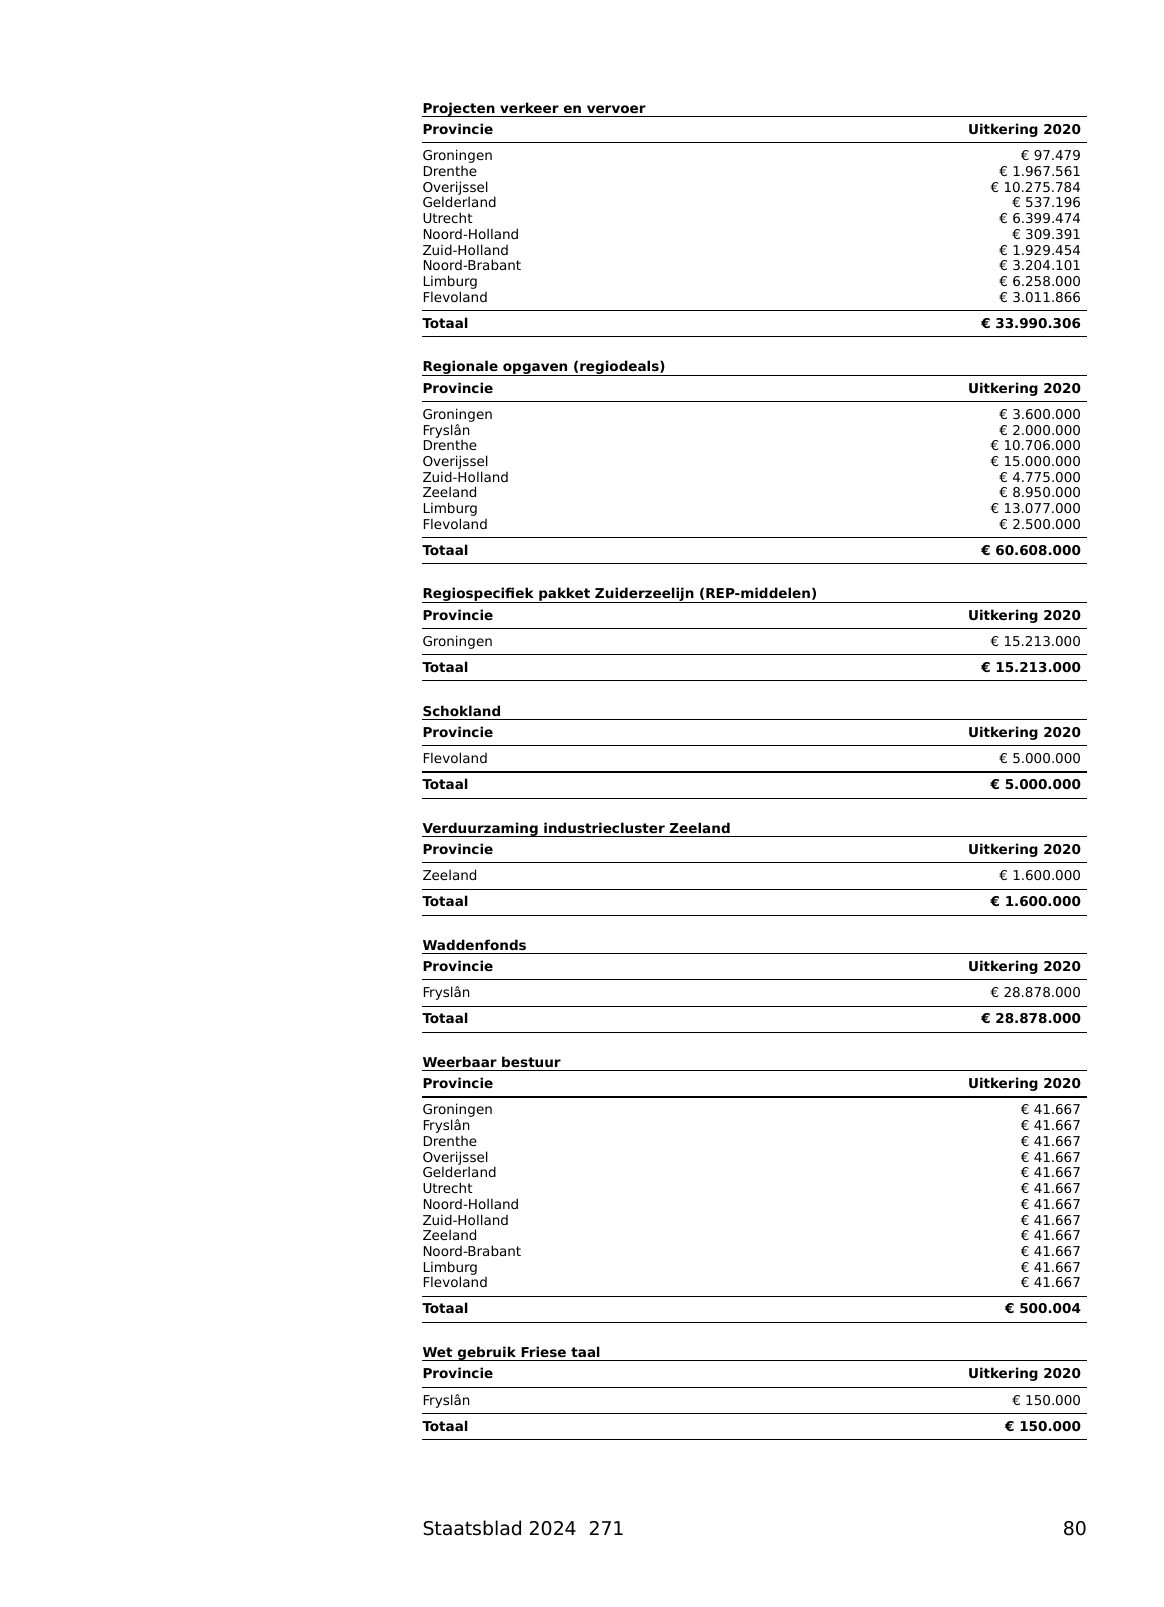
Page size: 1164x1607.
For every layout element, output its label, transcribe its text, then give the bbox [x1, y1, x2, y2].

table_cell € 41.667 [754, 1197, 1087, 1212]
table_cell Overijssel [422, 454, 754, 469]
table_cell Uitkering 2020 [754, 376, 1087, 401]
table_cell € 3.204.101 [754, 258, 1087, 274]
table_cell € 41.667 [754, 1181, 1087, 1197]
table_cell Flevoland [422, 1275, 754, 1296]
table_cell Limburg [422, 274, 754, 289]
table_cell Utrecht [422, 211, 754, 227]
table_cell € 6.258.000 [754, 274, 1087, 289]
table_cell Zeeland [422, 485, 754, 501]
table_cell Totaal [422, 1007, 754, 1032]
table_cell Flevoland [422, 290, 754, 310]
table_cell Totaal [422, 1297, 754, 1322]
table_cell € 10.275.784 [754, 180, 1087, 195]
table_cell € 41.667 [754, 1244, 1087, 1259]
table_cell Provincie [422, 117, 754, 142]
table_cell Provincie [422, 1361, 754, 1387]
table_cell Provincie [422, 603, 754, 628]
table_cell Noord-Holland [422, 1197, 754, 1212]
table_cell Drenthe [422, 1134, 754, 1149]
table_cell € 309.391 [754, 227, 1087, 242]
table_cell € 8.950.000 [754, 485, 1087, 501]
table_cell € 41.667 [754, 1275, 1087, 1296]
table_cell Gelderland [422, 1165, 754, 1181]
table_cell € 60.608.000 [754, 538, 1087, 563]
table_cell Uitkering 2020 [754, 1071, 1087, 1096]
table_cell Groningen [422, 402, 754, 422]
table_cell € 41.667 [754, 1260, 1087, 1275]
table_cell Provincie [422, 1071, 754, 1096]
table_cell Provincie [422, 376, 754, 401]
table_cell € 15.000.000 [754, 454, 1087, 469]
table_cell € 41.667 [754, 1134, 1087, 1149]
table_cell € 15.213.000 [754, 655, 1087, 680]
table_cell Uitkering 2020 [754, 1361, 1087, 1387]
table_header Waddenfonds [422, 938, 1087, 953]
table_cell € 15.213.000 [754, 629, 1087, 654]
table_header Projecten verkeer en vervoer [422, 100, 1087, 116]
table_cell € 28.878.000 [754, 980, 1087, 1006]
table_cell Utrecht [422, 1181, 754, 1197]
table_cell Provincie [422, 720, 754, 745]
table_header Weerbaar bestuur [422, 1055, 1087, 1070]
table_cell € 1.600.000 [754, 863, 1087, 888]
table_cell € 10.706.000 [754, 438, 1087, 454]
table_cell Groningen [422, 629, 754, 654]
table_cell Zuid-Holland [422, 470, 754, 485]
table_cell Drenthe [422, 438, 754, 454]
table_cell € 1.967.561 [754, 164, 1087, 179]
table_cell Limburg [422, 501, 754, 517]
table_cell Totaal [422, 655, 754, 680]
table_header Verduurzaming industriecluster Zeeland [422, 820, 1087, 836]
table_cell Groningen [422, 143, 754, 164]
table_cell Groningen [422, 1098, 754, 1118]
table_cell Provincie [422, 837, 754, 862]
table_cell € 4.775.000 [754, 470, 1087, 485]
table_cell € 41.667 [754, 1098, 1087, 1118]
table_cell Zuid-Holland [422, 1212, 754, 1228]
table_cell Fryslân [422, 423, 754, 438]
table_cell Overijssel [422, 180, 754, 195]
table_cell € 13.077.000 [754, 501, 1087, 517]
table_cell Zeeland [422, 863, 754, 888]
table_cell € 3.011.866 [754, 290, 1087, 310]
table_cell Flevoland [422, 517, 754, 537]
table_cell Uitkering 2020 [754, 720, 1087, 745]
table_cell € 6.399.474 [754, 211, 1087, 227]
table_cell € 41.667 [754, 1118, 1087, 1134]
table_header Regionale opgaven (regiodeals) [422, 359, 1087, 375]
table_cell € 500.004 [754, 1297, 1087, 1322]
table_cell € 537.196 [754, 195, 1087, 211]
table_cell Overijssel [422, 1149, 754, 1165]
table_cell € 41.667 [754, 1228, 1087, 1244]
table_cell € 1.600.000 [754, 890, 1087, 914]
table_cell € 41.667 [754, 1149, 1087, 1165]
table_cell Fryslân [422, 980, 754, 1006]
table_header Schokland [422, 703, 1087, 719]
table_cell € 41.667 [754, 1165, 1087, 1181]
table_cell Uitkering 2020 [754, 837, 1087, 862]
table_cell Gelderland [422, 195, 754, 211]
table_cell Zuid-Holland [422, 243, 754, 258]
table_cell Fryslân [422, 1118, 754, 1134]
table_cell Totaal [422, 1414, 754, 1439]
table_cell € 2.000.000 [754, 423, 1087, 438]
table_cell Flevoland [422, 746, 754, 771]
table_cell Totaal [422, 773, 754, 797]
table_cell Uitkering 2020 [754, 954, 1087, 979]
table_cell Totaal [422, 538, 754, 563]
table_cell Fryslân [422, 1388, 754, 1413]
table_cell Noord-Brabant [422, 258, 754, 274]
table_cell € 150.000 [754, 1388, 1087, 1413]
table_cell € 5.000.000 [754, 746, 1087, 771]
table_cell Totaal [422, 890, 754, 914]
table_cell € 33.990.306 [754, 311, 1087, 336]
table_cell € 150.000 [754, 1414, 1087, 1439]
table_header Wet gebruik Friese taal [422, 1345, 1087, 1360]
table_cell € 1.929.454 [754, 243, 1087, 258]
table_cell € 3.600.000 [754, 402, 1087, 422]
table_cell Drenthe [422, 164, 754, 179]
table_cell Uitkering 2020 [754, 603, 1087, 628]
table_cell € 41.667 [754, 1212, 1087, 1228]
table_header Regiospecifiek pakket Zuiderzeelijn (REP-middelen) [422, 586, 1087, 602]
table_cell Uitkering 2020 [754, 117, 1087, 142]
table_cell Noord-Brabant [422, 1244, 754, 1259]
table_cell Totaal [422, 311, 754, 336]
table_cell € 28.878.000 [754, 1007, 1087, 1032]
table_cell Zeeland [422, 1228, 754, 1244]
table_cell Provincie [422, 954, 754, 979]
table_cell € 5.000.000 [754, 773, 1087, 797]
table_cell Limburg [422, 1260, 754, 1275]
table_cell Noord-Holland [422, 227, 754, 242]
table_cell € 2.500.000 [754, 517, 1087, 537]
table_cell € 97.479 [754, 143, 1087, 164]
